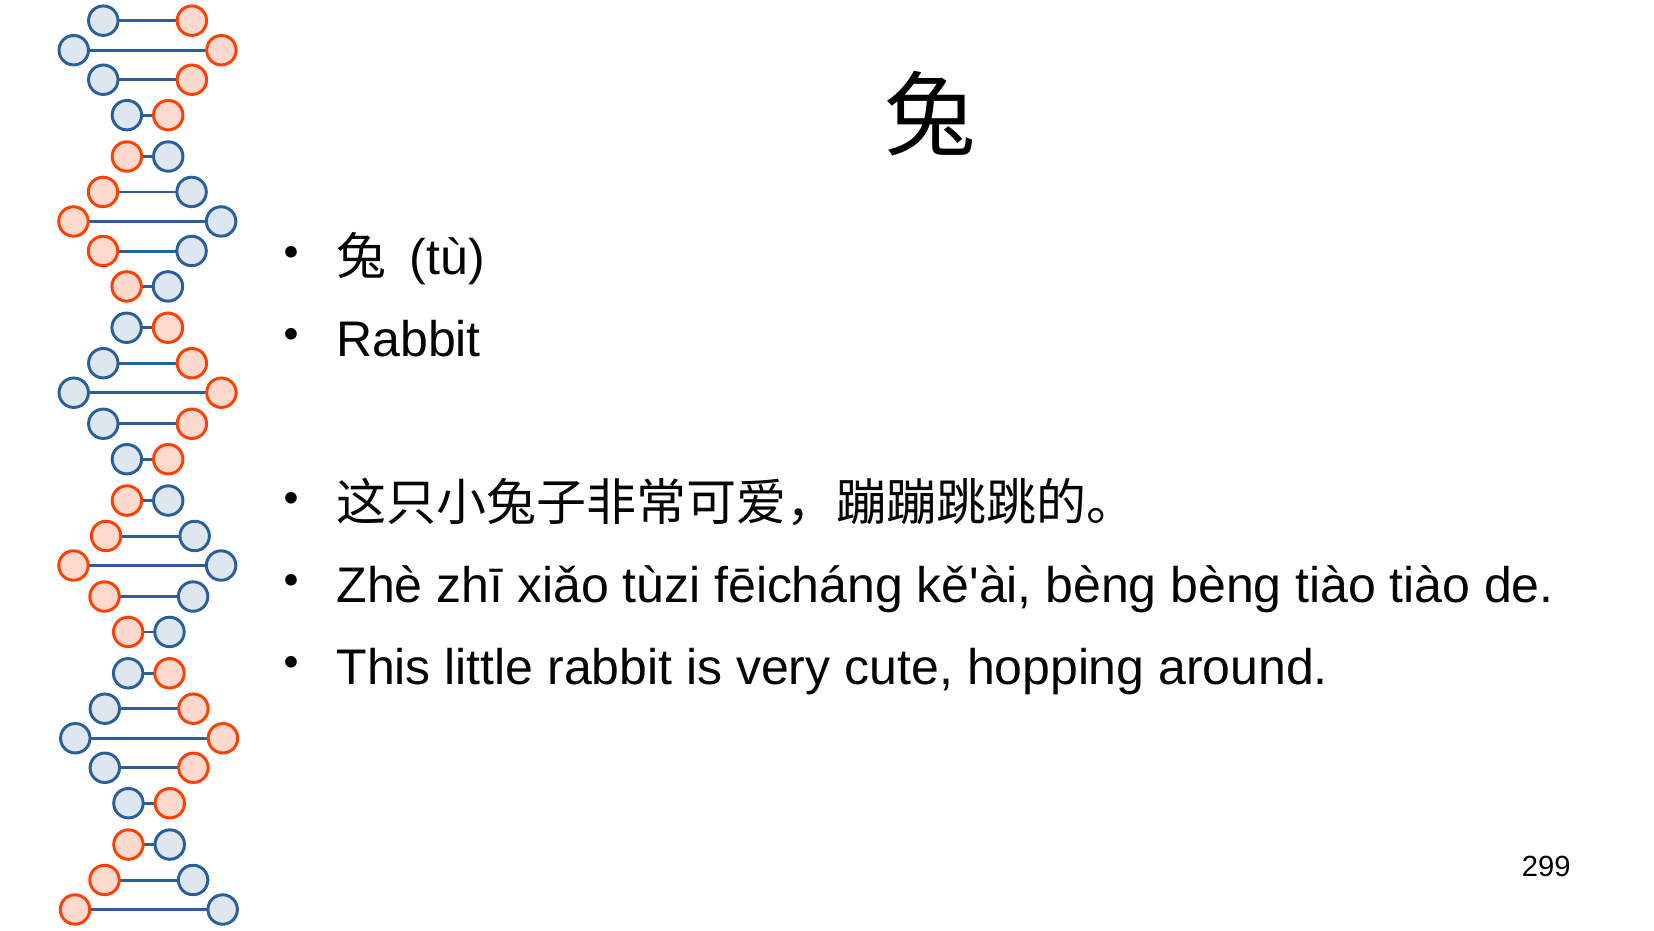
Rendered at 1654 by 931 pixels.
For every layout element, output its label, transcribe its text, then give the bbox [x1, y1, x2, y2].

list 兔 (tù) Rabbit 这只小兔子非常可爱，蹦蹦跳跳的。 Zhè zhī xiǎo tùzi fēicháng kě'ài, bèng bèng tiào tiào de. This little rabbit is very cute, hopping around. [265, 224, 1595, 764]
title 兔 [265, 35, 1595, 189]
